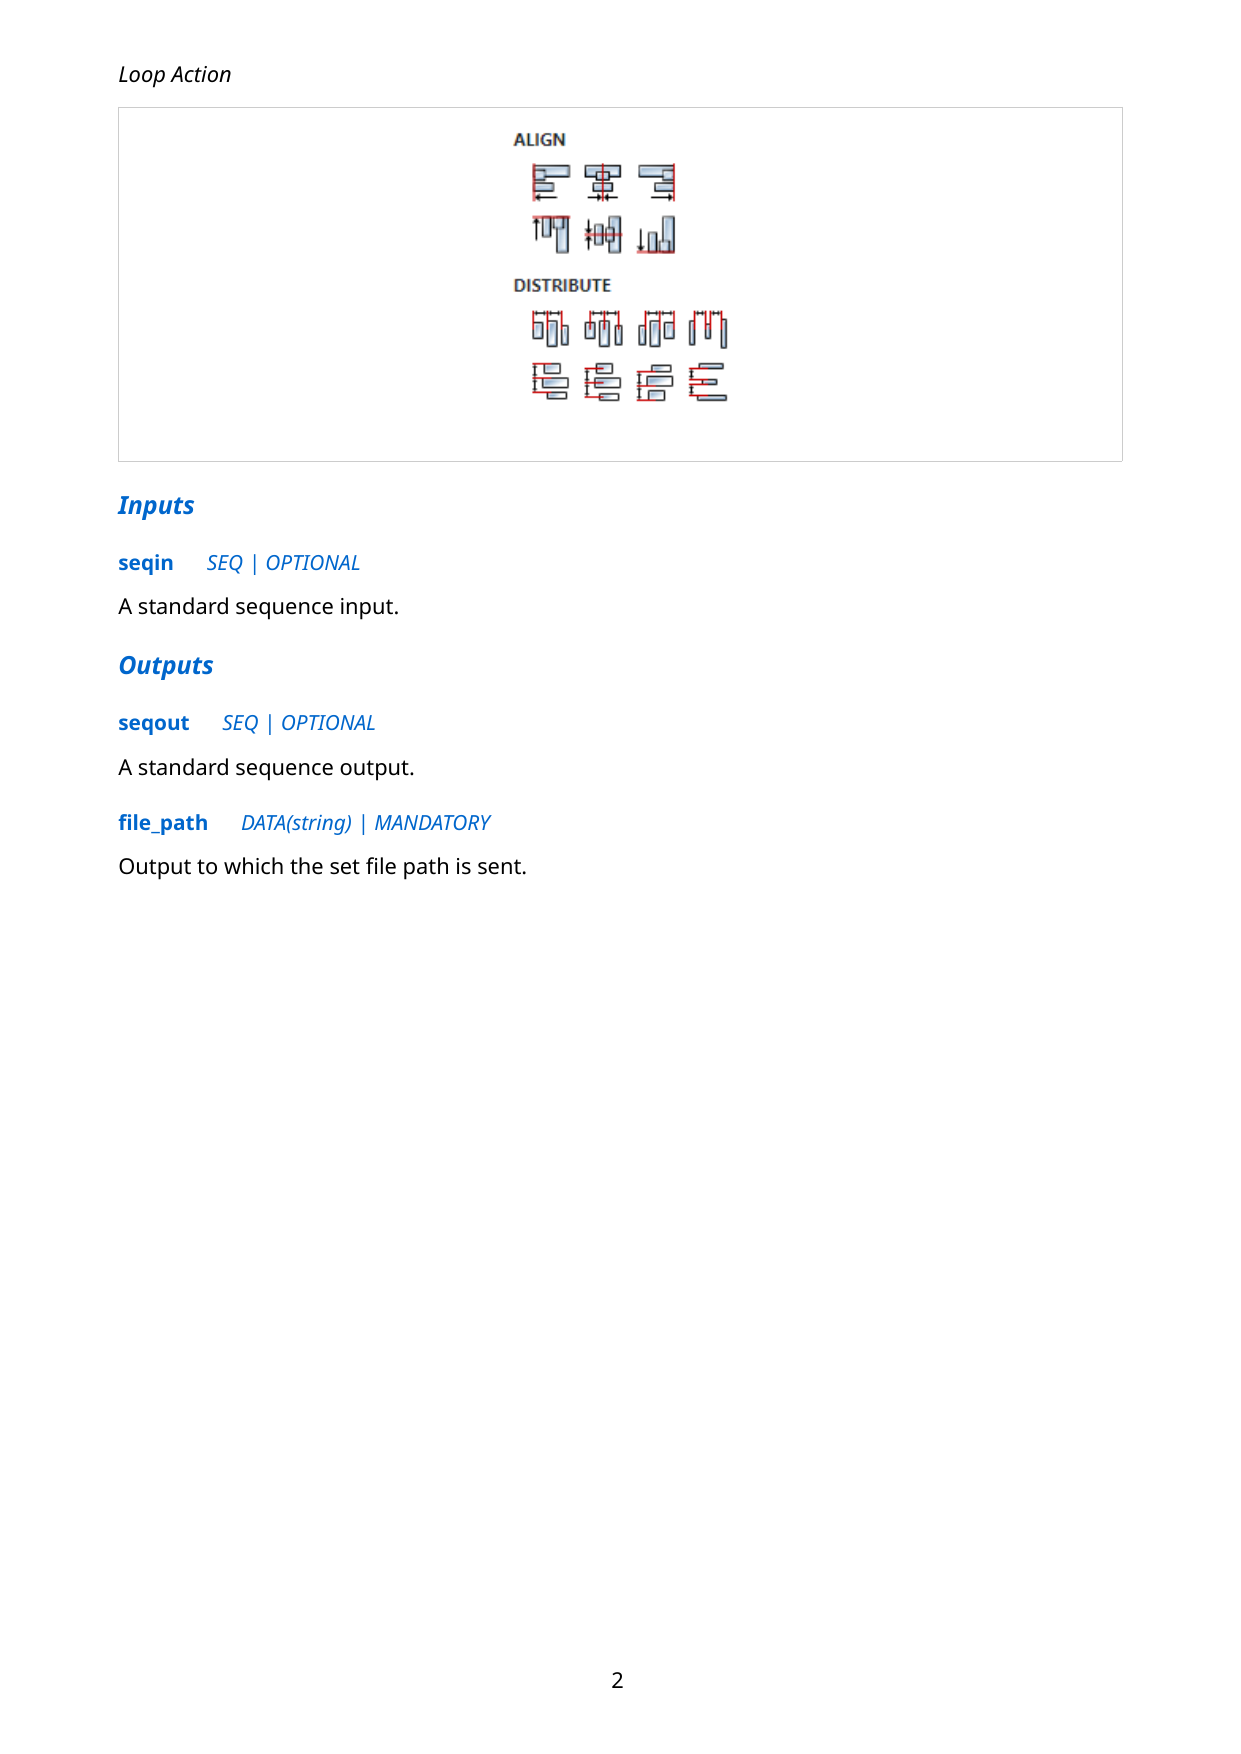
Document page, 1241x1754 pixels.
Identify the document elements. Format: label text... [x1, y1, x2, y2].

table_cell [119, 108, 1122, 413]
subtitle seqout SEQ | OPTIONAL [118, 708, 1122, 737]
table_cell [119, 414, 1122, 461]
picture [490, 124, 750, 414]
subtitle file_path DATA(string) | MANDATORY [118, 808, 1122, 836]
subtitle seqin SEQ | OPTIONAL [118, 548, 1122, 577]
text Output to which the set file path is sent. [118, 851, 1122, 881]
subtitle Inputs [118, 487, 1122, 522]
text A standard sequence output. [118, 752, 1122, 781]
subtitle Outputs [118, 648, 1122, 682]
text A standard sequence input. [118, 591, 1122, 621]
